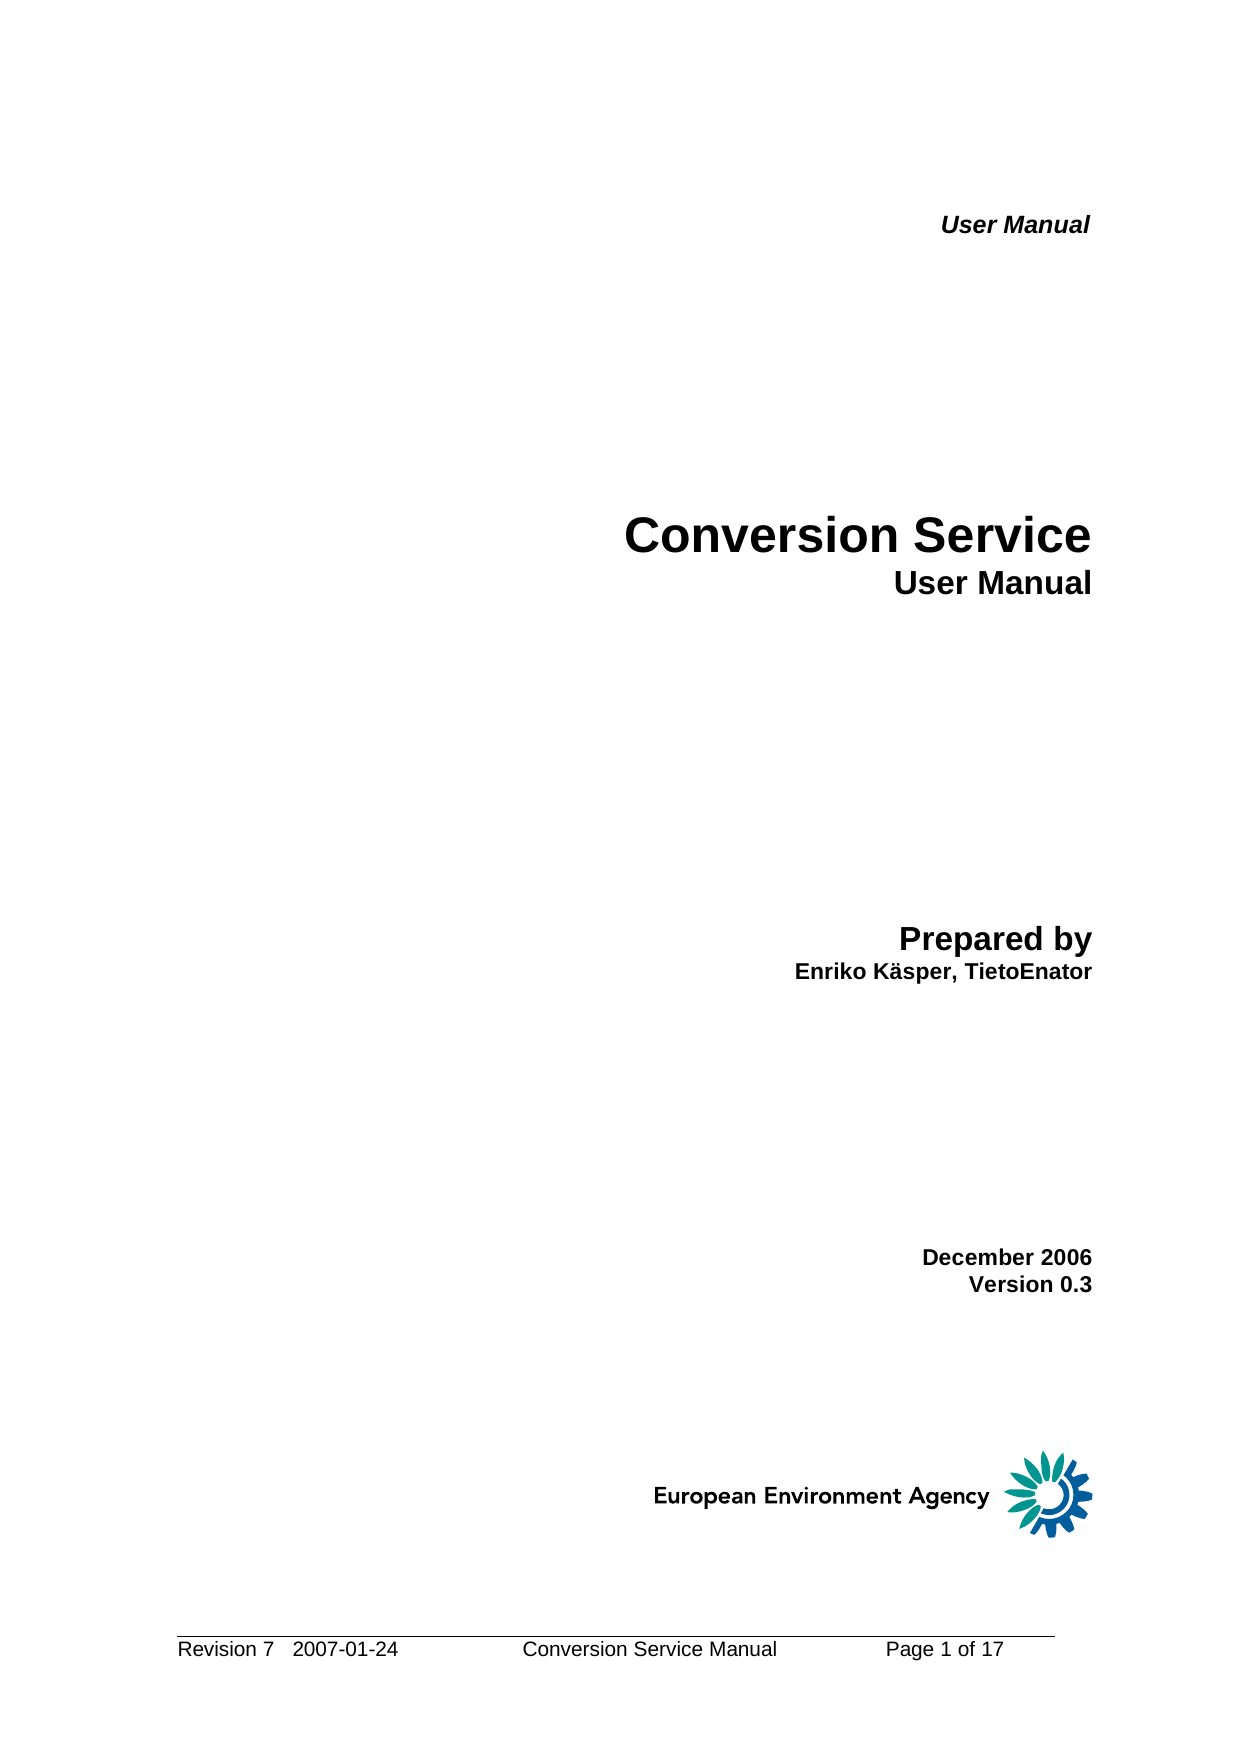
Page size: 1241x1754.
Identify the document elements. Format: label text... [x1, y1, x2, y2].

title December 2006 [177, 1244, 1092, 1271]
text User Manual [177, 210, 1092, 239]
title User Manual [177, 563, 1092, 602]
title Prepared by [177, 919, 1092, 957]
title Conversion Service [177, 506, 1092, 563]
title Version 0.3 [177, 1271, 1092, 1298]
title Enriko Käsper, TietoEnator [177, 957, 1092, 984]
